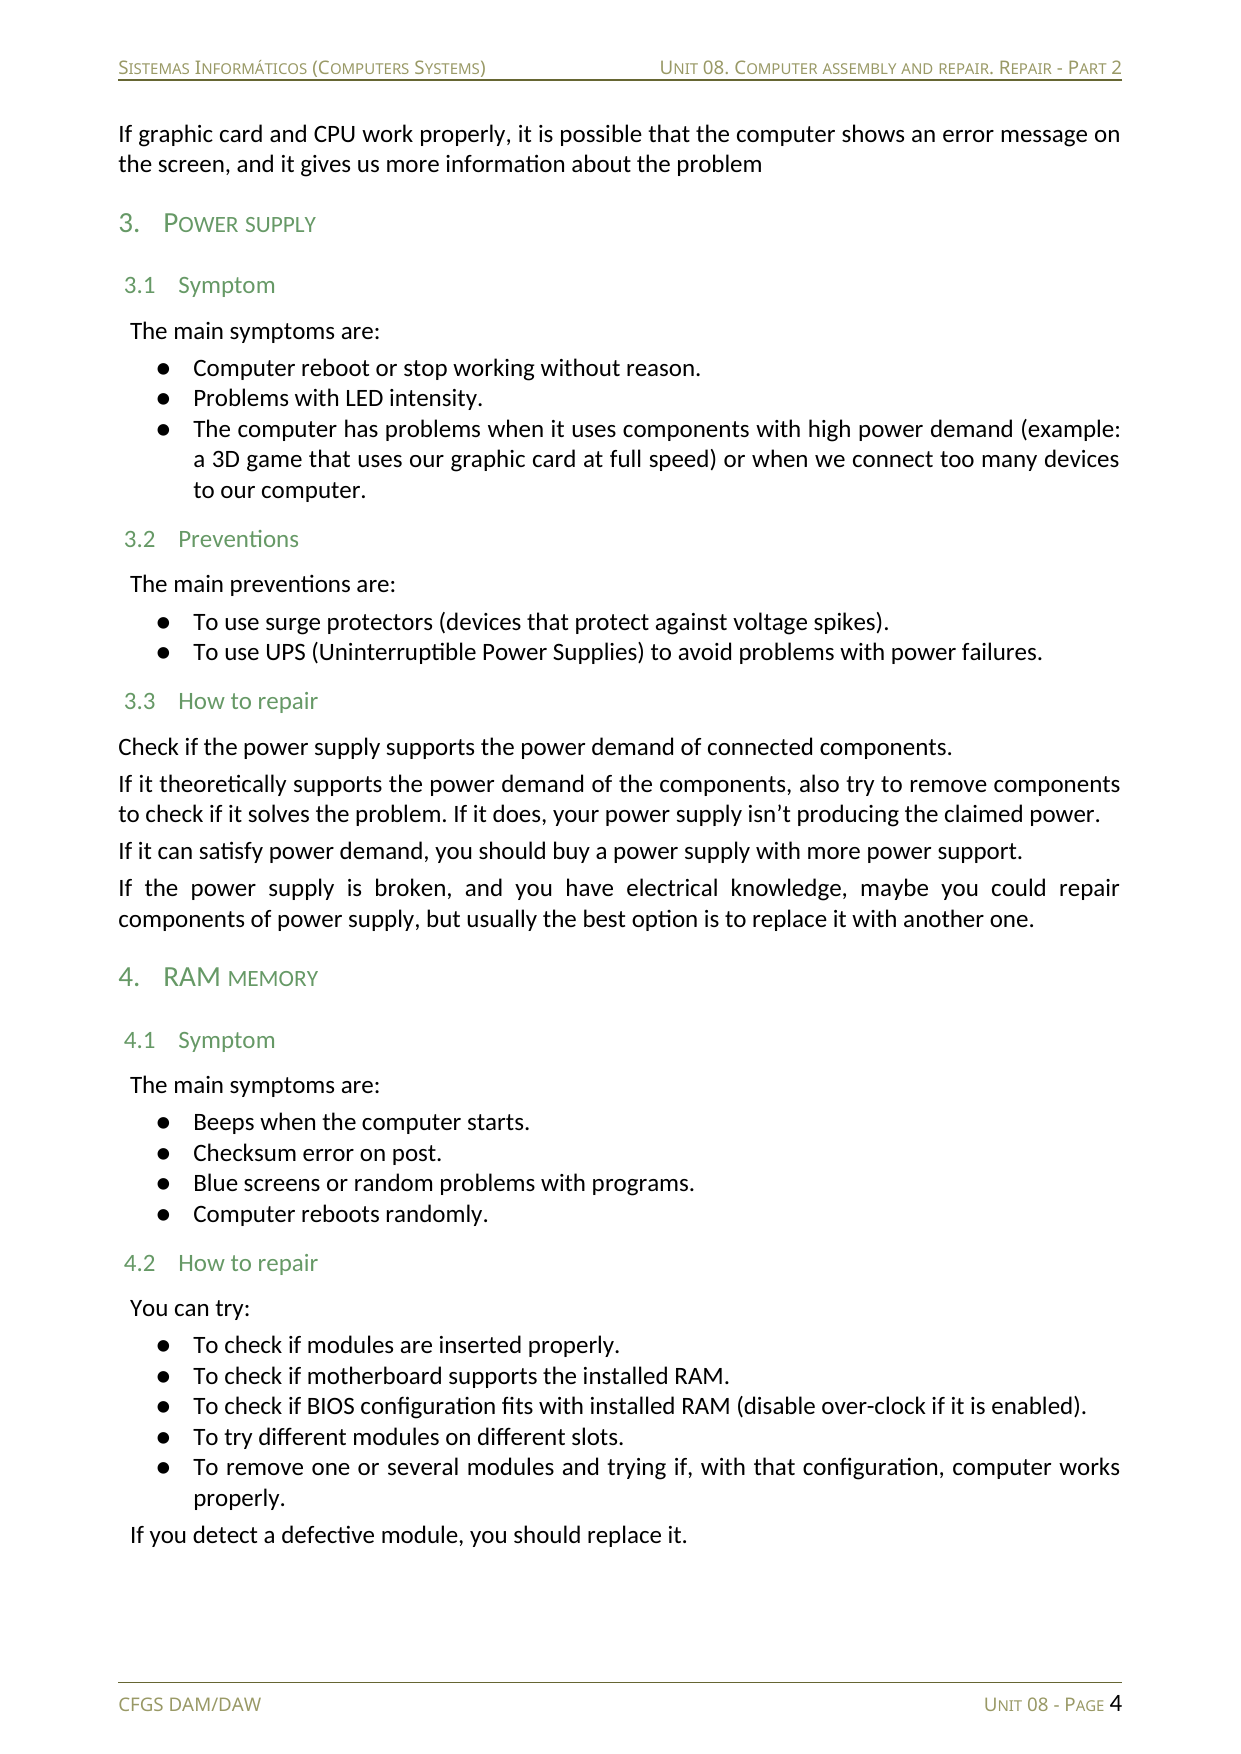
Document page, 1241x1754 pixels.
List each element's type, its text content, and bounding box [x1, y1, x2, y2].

text If the power supply is broken, and you have electrical knowledge, maybe you could repair components of power supply, but usually the best option is to replace it with another one. [118, 872, 1122, 933]
text If graphic card and CPU work properly, it is possible that the computer shows an error message on the screen, and it gives us more information about the problem [118, 118, 1122, 179]
text If it can satisfy power demand, you should buy a power supply with more power support. [118, 835, 1122, 866]
subtitle How to repair [118, 1247, 1122, 1278]
list Beeps when the computer starts. [156, 1106, 1122, 1137]
text The main preventions are: [118, 569, 1122, 599]
subtitle How to repair [118, 686, 1122, 716]
text Check if the power supply supports the power demand of connected components. [118, 731, 1122, 761]
text If it theoretically supports the power demand of the components, also try to remove components to check if it solves the problem. If it does, your power supply isn’t producing the claimed power. [118, 768, 1122, 829]
subtitle Symptom [118, 1024, 1122, 1054]
list To use surge protectors (devices that protect against voltage spikes). [156, 606, 1122, 636]
subtitle Power supply [118, 204, 1122, 239]
text If you detect a defective module, you should replace it. [118, 1519, 1122, 1549]
list To try different modules on different slots. [156, 1421, 1122, 1451]
list Checksum error on post. [156, 1137, 1122, 1167]
list To remove one or several modules and trying if, with that configuration, computer works properly. [156, 1451, 1122, 1512]
text You can try: [118, 1292, 1122, 1323]
subtitle Preventions [118, 523, 1122, 554]
list The computer has problems when it uses components with high power demand (example: a 3D game that uses our graphic card at full speed) or when we connect too many devices to our computer. [156, 413, 1122, 504]
subtitle RAM memory [118, 958, 1122, 994]
list Computer reboot or stop working without reason. [156, 352, 1122, 382]
list Blue screens or random problems with programs. [156, 1167, 1122, 1198]
list Computer reboots randomly. [156, 1198, 1122, 1228]
text The main symptoms are: [118, 1069, 1122, 1100]
text The main symptoms are: [118, 315, 1122, 345]
list To check if modules are inserted properly. [156, 1329, 1122, 1360]
subtitle Symptom [118, 269, 1122, 300]
list Problems with LED intensity. [156, 382, 1122, 413]
list To check if BIOS configuration fits with installed RAM (disable over-clock if it is enabled). [156, 1390, 1122, 1421]
list To use UPS (Uninterruptible Power Supplies) to avoid problems with power failures. [156, 636, 1122, 667]
list To check if motherboard supports the installed RAM. [156, 1360, 1122, 1390]
